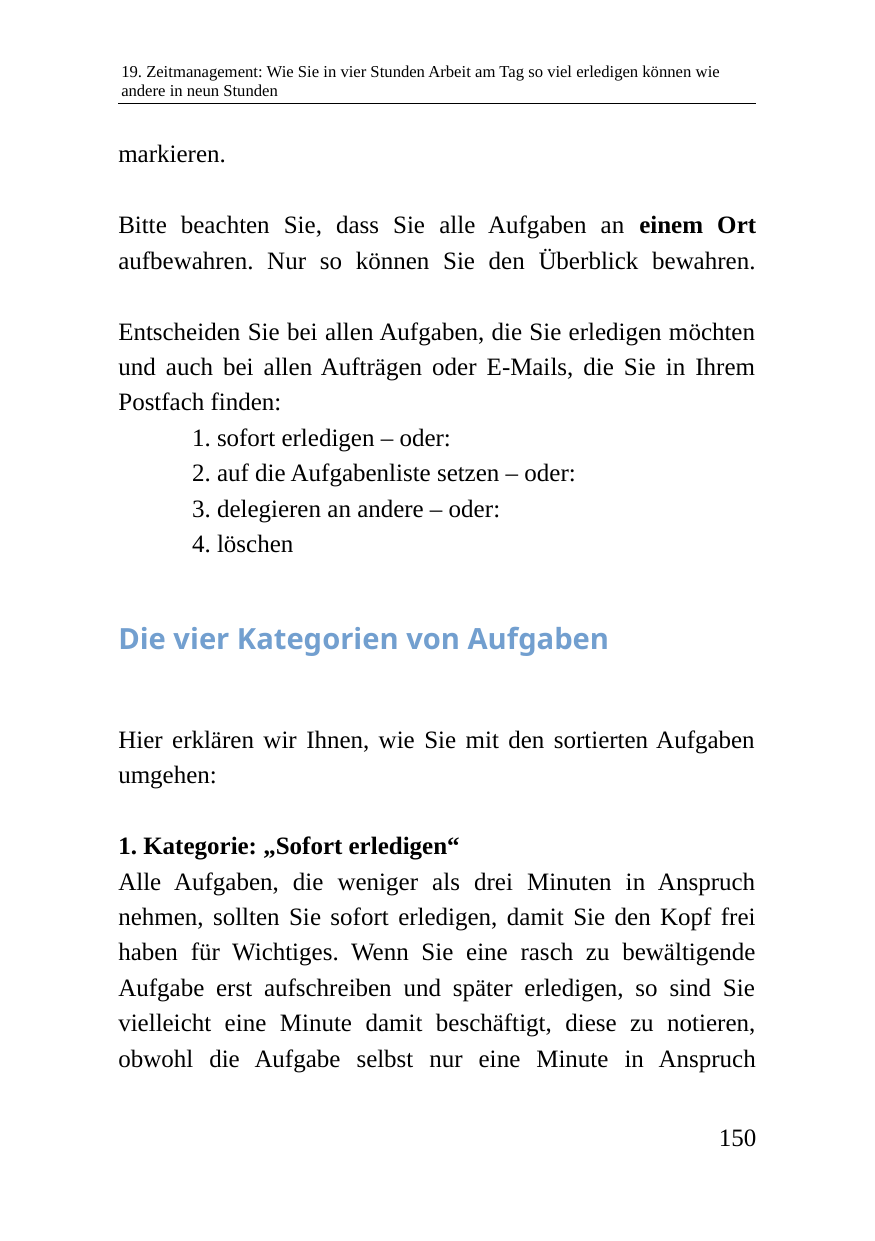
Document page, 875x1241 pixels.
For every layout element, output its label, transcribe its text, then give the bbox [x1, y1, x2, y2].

list auf die Aufgabenliste setzen – oder: [118, 452, 756, 487]
text Hier erklären wir Ihnen, wie Sie mit den sortierten Aufgaben umgehen: 1. Kategorie: „Sofort erledigen“ [118, 718, 756, 860]
text Alle Aufgaben, die weniger als drei Minuten in Anspruch nehmen, sollten Sie sofort erledigen, damit Sie den Kopf frei haben für Wichtiges. Wenn Sie eine rasch zu bewältigende Aufgabe erst aufschreiben und später erledigen, so sind Sie vielleicht eine Minute damit beschäftigt, diese zu notieren, obwohl die Aufgabe selbst nur eine Minute in Anspruch [118, 860, 756, 1072]
list löschen [118, 522, 756, 558]
list sofort erledigen – oder: [118, 416, 756, 452]
text markieren. Bitte beachten Sie, dass Sie alle Aufgaben an einem Ort aufbewahren. Nur so können Sie den Überblick bewahren. Entscheiden Sie bei allen Aufgaben, die Sie erledigen möchten und auch bei allen Aufträgen oder E-Mails, die Sie in Ihrem Postfach finden: [118, 133, 756, 416]
subtitle Die vier Kategorien von Aufgaben [118, 618, 756, 658]
list delegieren an andere – oder: [118, 487, 756, 522]
